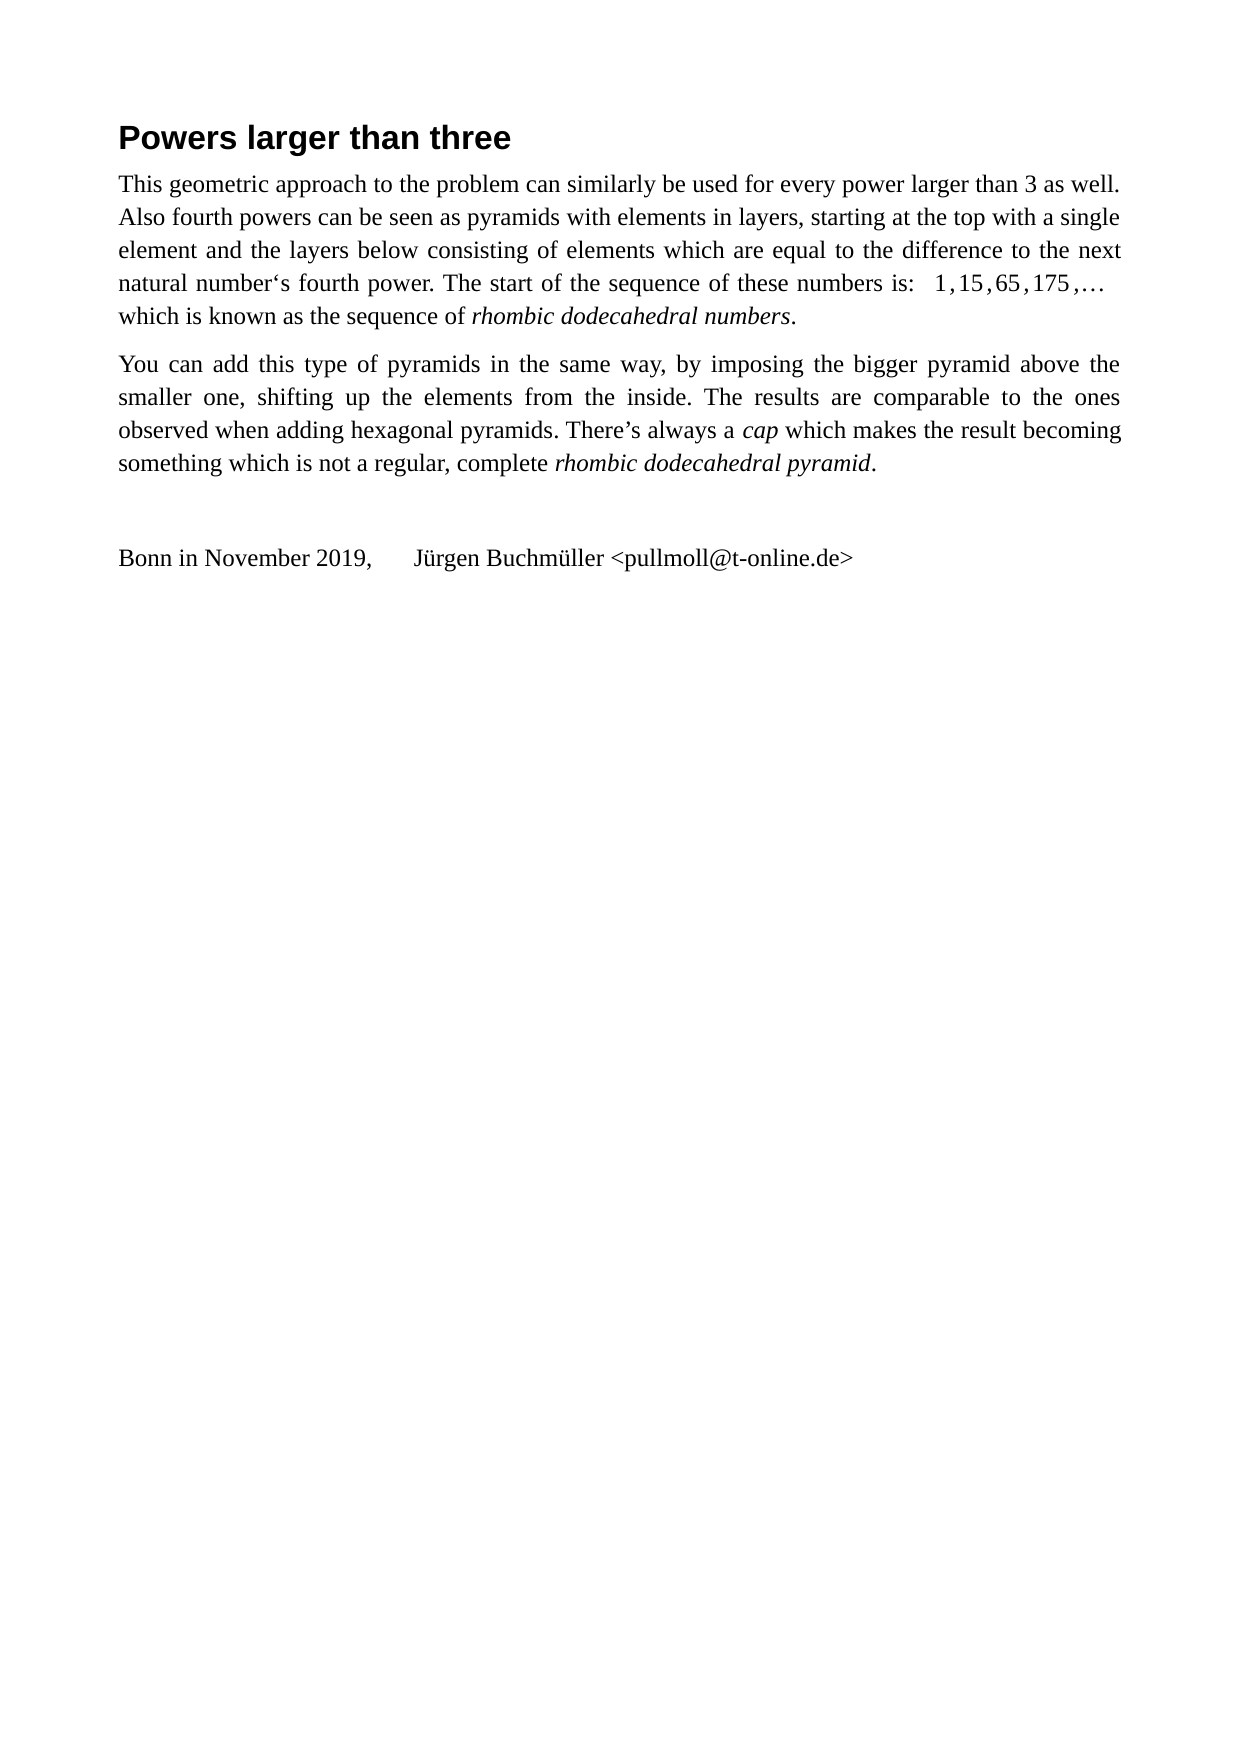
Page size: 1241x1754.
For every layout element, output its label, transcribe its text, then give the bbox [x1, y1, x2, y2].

text You can add this type of pyramids in the same way, by imposing the bigger pyramid above the smaller one, shifting up the elements from the inside. The results are comparable to the ones observed when adding hexagonal pyramids. There’s always a cap which makes the result becoming something which is not a regular, complete rhombic dodecahedral pyramid. [118, 349, 1122, 477]
text This geometric approach to the problem can similarly be used for every power larger than 3 as well. Also fourth powers can be seen as pyramids with elements in layers, starting at the top with a single element and the layers below consisting of elements which are equal to the difference to the next natural number‘s fourth power. The start of the sequence of these numbers is:which is known as the sequence of rhombic dodecahedral numbers. [118, 169, 1122, 330]
text Bonn in November 2019, Jürgen Buchmüller <pullmoll@t-online.de> [118, 543, 1122, 572]
subtitle Powers larger than three [118, 118, 1122, 157]
